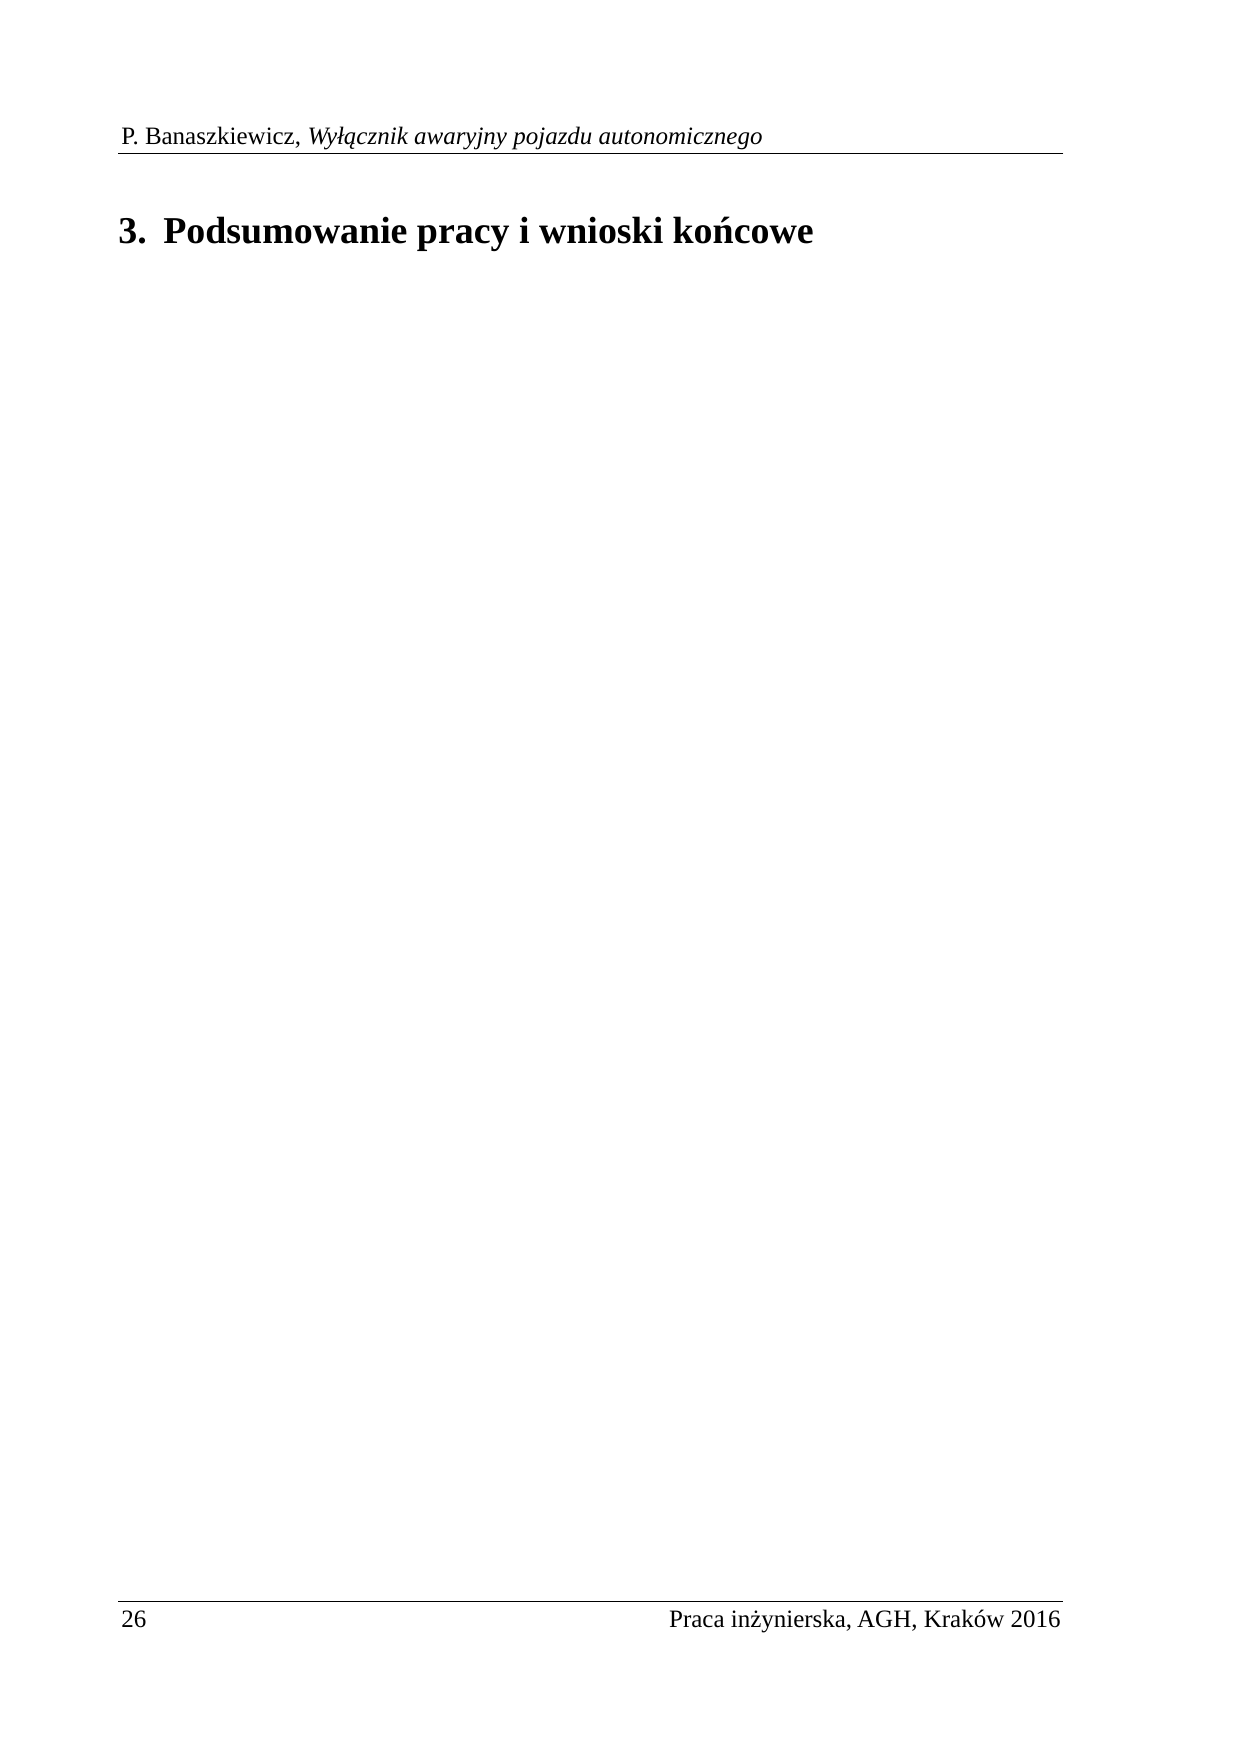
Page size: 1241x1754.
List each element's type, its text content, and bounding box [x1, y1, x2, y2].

subtitle Podsumowanie pracy i wnioski końcowe [118, 208, 1063, 252]
